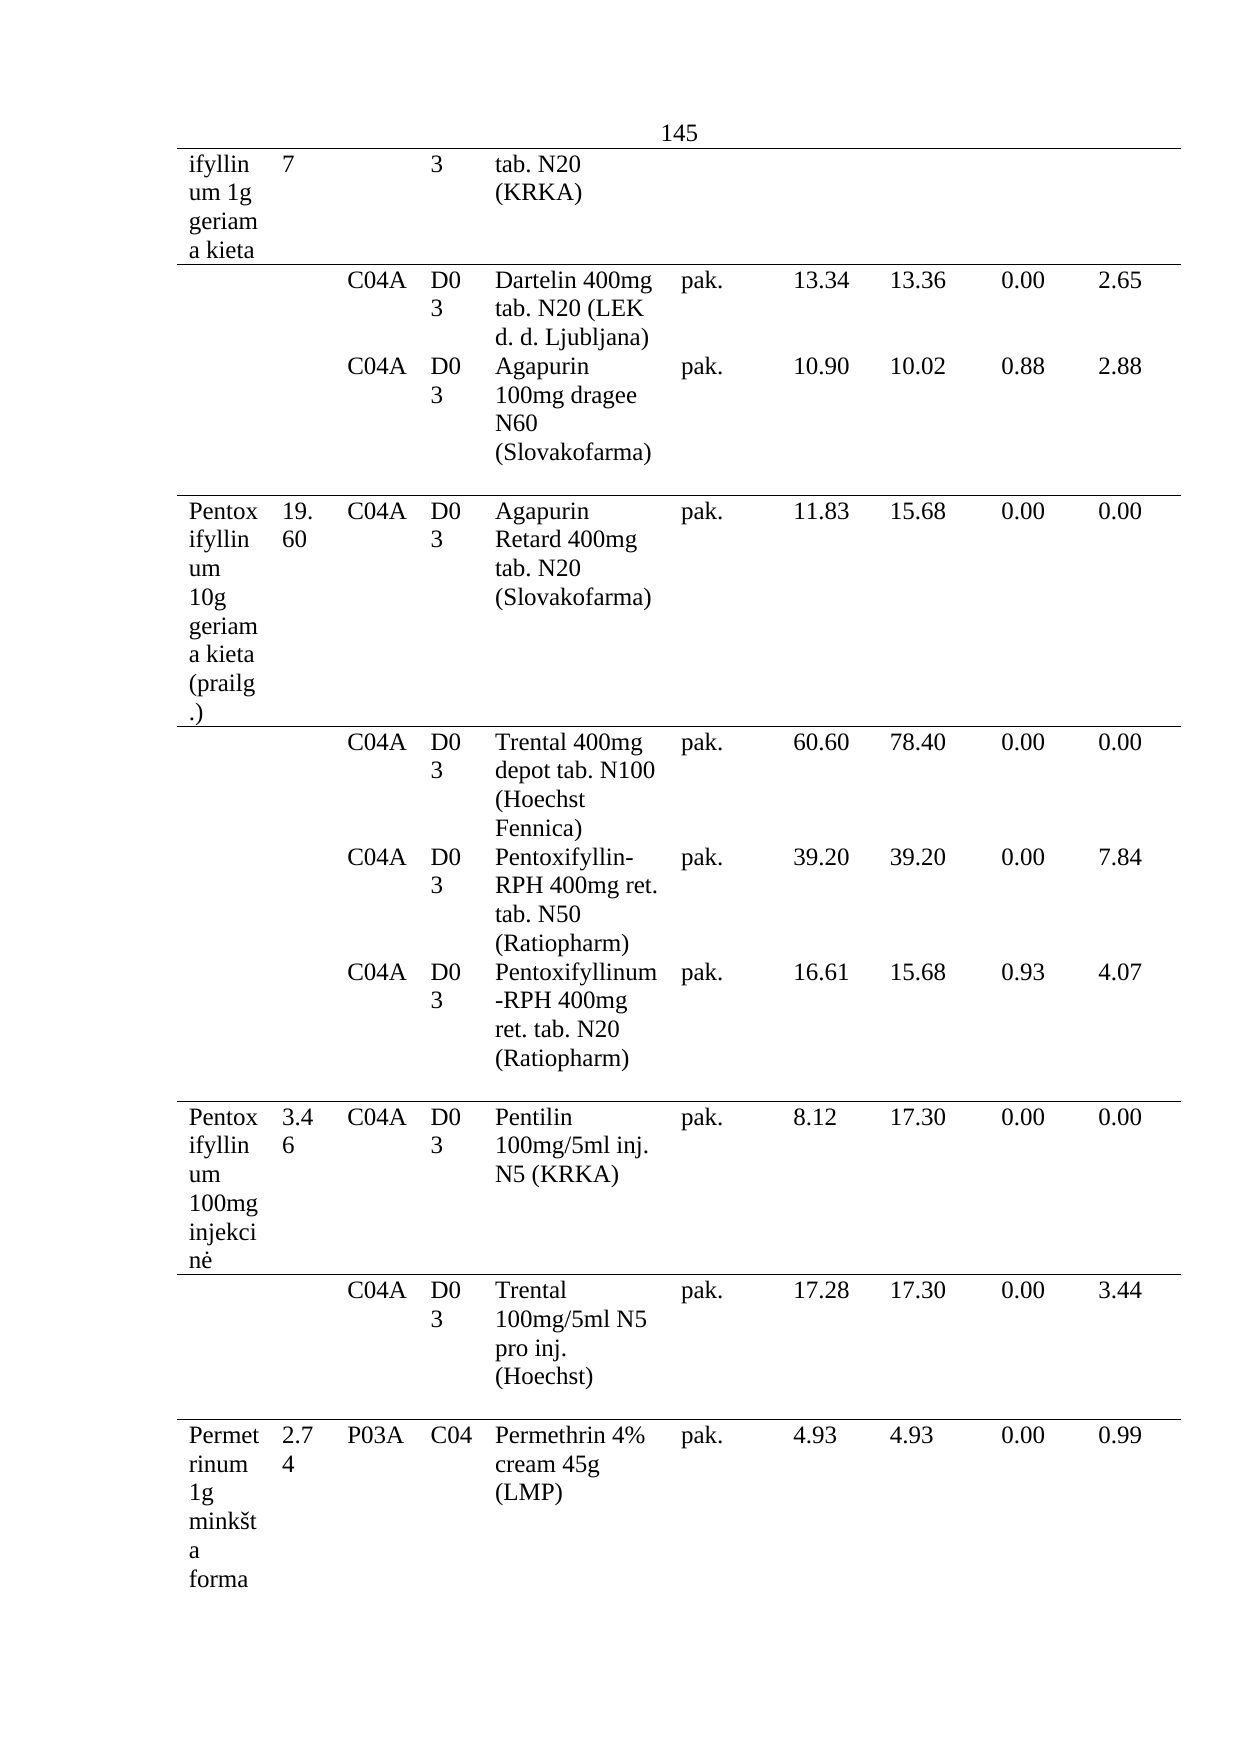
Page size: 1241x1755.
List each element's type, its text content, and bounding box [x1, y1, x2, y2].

table_cell C04A [336, 727, 419, 842]
table_cell 8.12 [782, 1102, 878, 1274]
table_cell [1087, 149, 1181, 264]
table_cell [336, 1072, 419, 1101]
table_cell [336, 466, 419, 495]
table_cell 78.40 [878, 727, 990, 842]
table_cell 13.34 [782, 265, 878, 351]
table_cell 11.83 [782, 496, 878, 726]
table_cell [878, 1390, 990, 1419]
table_cell 15.68 [878, 496, 990, 726]
table_cell pak. [670, 842, 782, 957]
table_cell ifyllinum 1g geriama kieta [177, 149, 271, 264]
table_cell 13.36 [878, 265, 990, 351]
table_cell [990, 1072, 1087, 1101]
table_cell [419, 1390, 483, 1419]
table_cell [271, 1390, 336, 1419]
table_cell C04A [336, 265, 419, 351]
table_cell 0.88 [990, 351, 1087, 466]
table_cell pak. [670, 957, 782, 1072]
table_cell Permetrinum 1g minkšta forma [177, 1420, 271, 1592]
table_cell 39.20 [878, 842, 990, 957]
table_cell [878, 149, 990, 264]
table_cell [990, 466, 1087, 495]
table_cell [782, 149, 878, 264]
table_cell 4.93 [878, 1420, 990, 1592]
table_cell [177, 466, 271, 495]
table_cell Pentilin 100mg/5ml inj. N5 (KRKA) [484, 1102, 669, 1274]
table_cell 19.60 [271, 496, 336, 726]
table_cell C04A [336, 351, 419, 466]
table_cell 0.00 [1087, 496, 1181, 726]
table_cell 0.00 [990, 1102, 1087, 1274]
table_cell 0.00 [990, 727, 1087, 842]
table_cell D03 [419, 1102, 483, 1274]
table_cell [177, 842, 271, 957]
table_cell Agapurin Retard 400mg tab. N20 (Slovakofarma) [484, 496, 669, 726]
table_cell [271, 727, 336, 842]
table_cell 2.74 [271, 1420, 336, 1592]
table_cell Agapurin 100mg dragee N60 (Slovakofarma) [484, 351, 669, 466]
table_cell 2.65 [1087, 265, 1181, 351]
table_cell pak. [670, 1102, 782, 1274]
table_cell 17.30 [878, 1102, 990, 1274]
table_cell P03A [336, 1420, 419, 1592]
table_cell C04A [336, 842, 419, 957]
table_cell [782, 466, 878, 495]
table_cell pak. [670, 727, 782, 842]
table_cell Pentoxifyllinum 10g geriama kieta (prailg.) [177, 496, 271, 726]
table_cell Dartelin 400mg tab. N20 (LEK d. d. Ljubljana) [484, 265, 669, 351]
table_cell D03 [419, 842, 483, 957]
table_cell 0.99 [1087, 1420, 1181, 1592]
table_cell [990, 1390, 1087, 1419]
table_cell [484, 1390, 669, 1419]
table_cell C04A [336, 496, 419, 726]
table_cell [177, 1275, 271, 1390]
table_cell 60.60 [782, 727, 878, 842]
table_cell 0.00 [1087, 727, 1181, 842]
table_cell C04A [336, 957, 419, 1072]
table_cell [670, 1072, 782, 1101]
table_cell 3.46 [271, 1102, 336, 1274]
table_cell pak. [670, 496, 782, 726]
table_cell pak. [670, 1275, 782, 1390]
table_cell Permethrin 4% cream 45g (LMP) [484, 1420, 669, 1592]
table_cell 0.00 [990, 1420, 1087, 1592]
table_cell [1087, 1072, 1181, 1101]
table_cell [1087, 1390, 1181, 1419]
table_cell [271, 842, 336, 957]
table_cell [271, 1072, 336, 1101]
table_cell D03 [419, 727, 483, 842]
table_cell [1087, 466, 1181, 495]
table_cell C04A [336, 1102, 419, 1274]
table_cell Trental 100mg/5ml N5 pro inj.(Hoechst) [484, 1275, 669, 1390]
table_cell D03 [419, 496, 483, 726]
table_cell Pentoxifyllinum 100mg injekcinė [177, 1102, 271, 1274]
table_cell 4.07 [1087, 957, 1181, 1072]
table_cell D03 [419, 1275, 483, 1390]
table_cell tab. N20 (KRKA) [484, 149, 669, 264]
table_cell 17.28 [782, 1275, 878, 1390]
table_cell 7.84 [1087, 842, 1181, 957]
table_cell D03 [419, 957, 483, 1072]
table_cell 10.02 [878, 351, 990, 466]
table_cell [990, 149, 1087, 264]
table_cell [271, 957, 336, 1072]
table_cell 0.00 [990, 496, 1087, 726]
table_cell [670, 466, 782, 495]
table_cell D03 [419, 351, 483, 466]
table_cell [177, 351, 271, 466]
table_cell [177, 1390, 271, 1419]
table_cell [484, 466, 669, 495]
table_cell 15.68 [878, 957, 990, 1072]
table_cell [271, 351, 336, 466]
table_cell [336, 1390, 419, 1419]
table_cell 0.00 [990, 265, 1087, 351]
table_cell pak. [670, 351, 782, 466]
table_cell 7 [271, 149, 336, 264]
table_cell 2.88 [1087, 351, 1181, 466]
table_cell pak. [670, 1420, 782, 1592]
table_cell [336, 149, 419, 264]
table_cell [484, 1072, 669, 1101]
table_cell [177, 1072, 271, 1101]
table_cell 0.00 [990, 842, 1087, 957]
table_cell 0.00 [990, 1275, 1087, 1390]
table_cell [670, 149, 782, 264]
table_cell [419, 466, 483, 495]
table_cell pak. [670, 265, 782, 351]
table_cell D03 [419, 265, 483, 351]
table_cell Pentoxifyllin-RPH 400mg ret. tab. N50 (Ratiopharm) [484, 842, 669, 957]
table_cell [177, 265, 271, 351]
table_cell 16.61 [782, 957, 878, 1072]
table_cell C04A [336, 1275, 419, 1390]
table_cell [177, 957, 271, 1072]
table_cell Trental 400mg depot tab. N100 (Hoechst Fennica) [484, 727, 669, 842]
table_cell [878, 1072, 990, 1101]
table_cell 4.93 [782, 1420, 878, 1592]
table_cell [782, 1072, 878, 1101]
table_cell [782, 1390, 878, 1419]
table_cell 39.20 [782, 842, 878, 957]
table_cell [271, 466, 336, 495]
table_cell Pentoxifyllinum-RPH 400mg ret. tab. N20 (Ratiopharm) [484, 957, 669, 1072]
table_cell [670, 1390, 782, 1419]
table_cell [419, 1072, 483, 1101]
table_cell [271, 1275, 336, 1390]
table_cell 0.00 [1087, 1102, 1181, 1274]
table_cell [177, 727, 271, 842]
table_cell C04 [419, 1420, 483, 1592]
table_cell 0.93 [990, 957, 1087, 1072]
table_cell 17.30 [878, 1275, 990, 1390]
table_cell 3.44 [1087, 1275, 1181, 1390]
table_cell [878, 466, 990, 495]
table_cell 3 [419, 149, 483, 264]
table_cell [271, 265, 336, 351]
table_cell 10.90 [782, 351, 878, 466]
